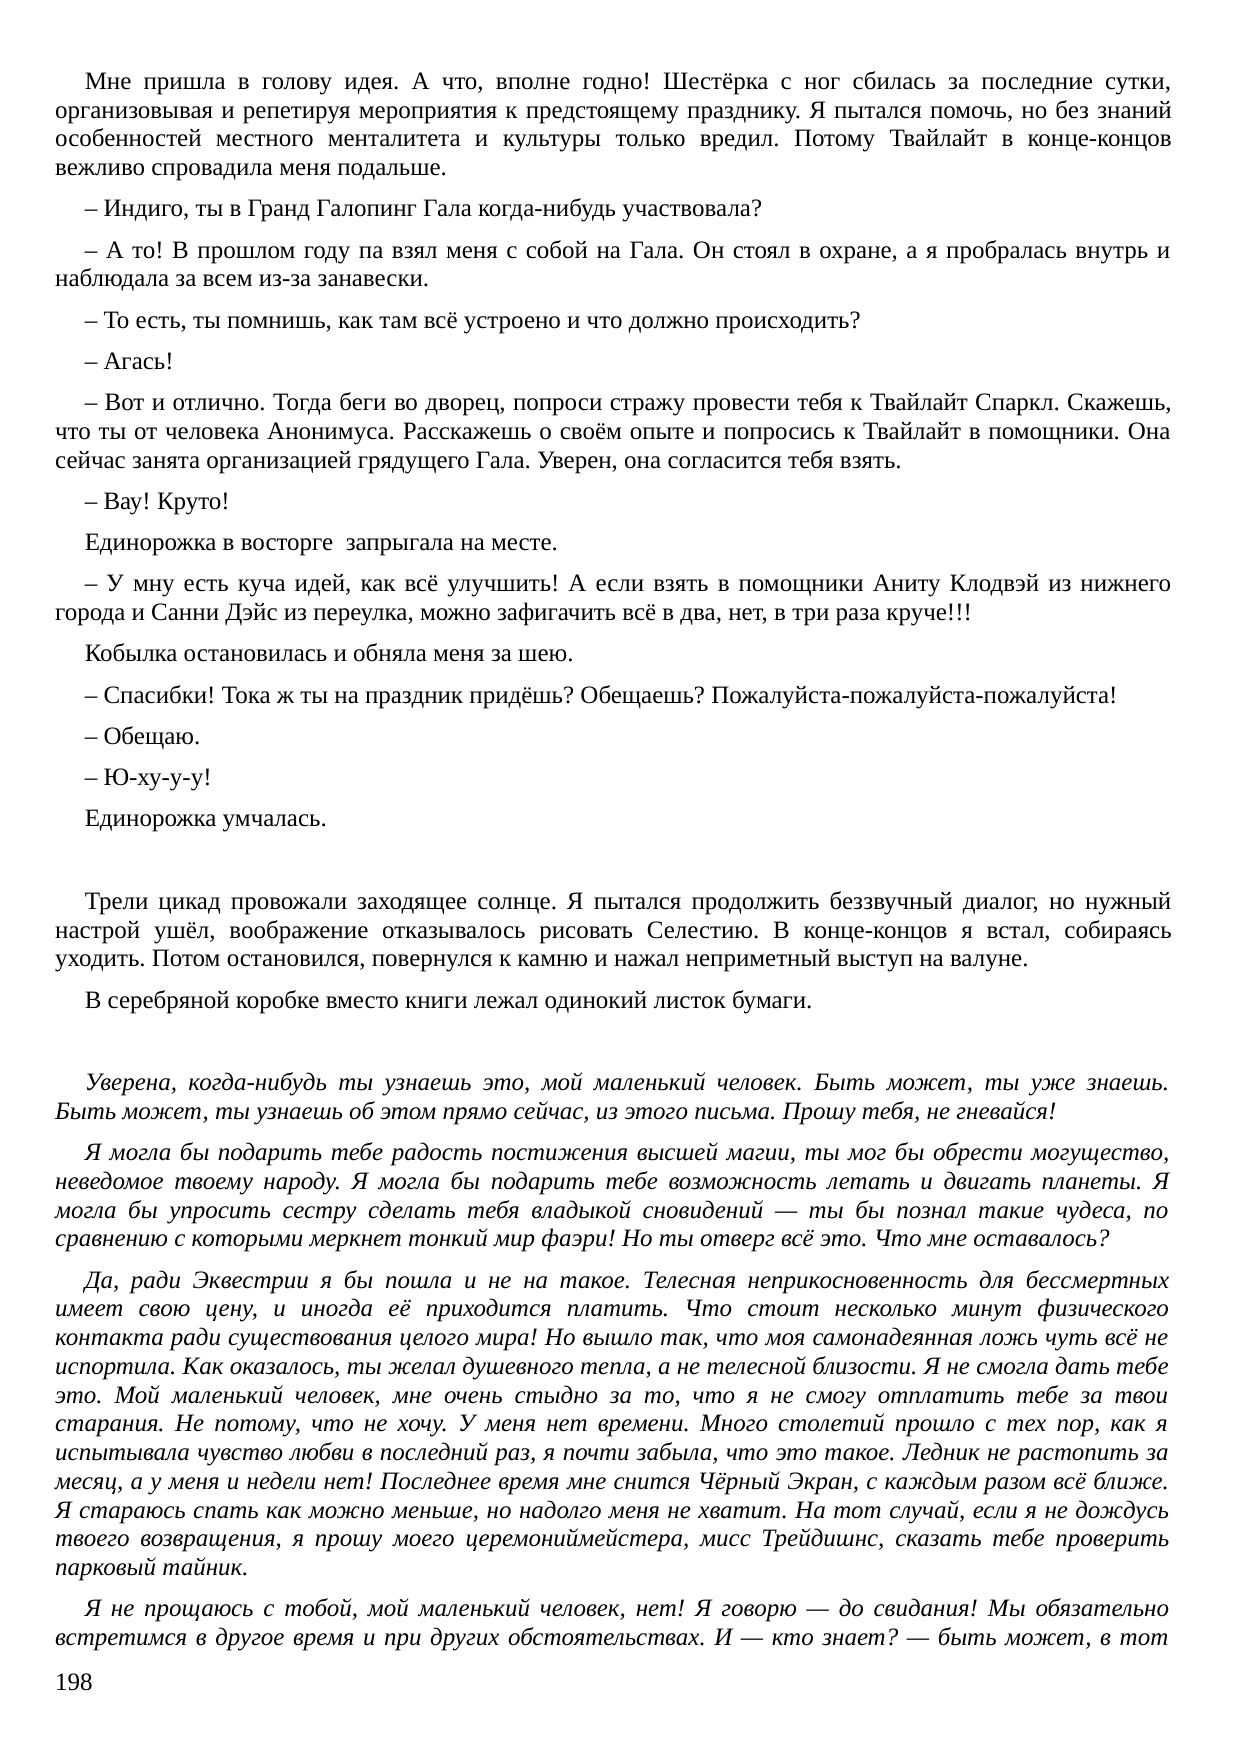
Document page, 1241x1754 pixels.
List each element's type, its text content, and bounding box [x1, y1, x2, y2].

text Единорожка умчалась. [55, 803, 1173, 832]
text Мне пришла в голову идея. А что, вполне годно! Шестёрка с ног сбилась за последние сутки, организовывая и репетируя мероприятия к предстоящему празднику. Я пытался помочь, но без знаний особенностей местного менталитета и культуры только вредил. Потому Твайлайт в конце-концов вежливо спровадила меня подальше. [55, 66, 1173, 181]
text – Вау! Круто! [55, 486, 1173, 515]
text – У мну есть куча идей, как всё улучшить! А если взять в помощники Аниту Клодвэй из нижнего города и Санни Дэйс из переулка, можно зафигачить всё в два, нет, в три раза круче!!! [55, 568, 1173, 626]
text – То есть, ты помнишь, как там всё устроено и что должно происходить? [55, 305, 1173, 333]
text Да, ради Эквестрии я бы пошла и не на такое. Телесная неприкосновенность для бессмертных имеет свою цену, и иногда её приходится платить. Что стоит несколько минут физического контакта ради существования целого мира! Но вышло так, что моя самонадеянная ложь чуть всё не испортила. Как оказалось, ты желал душевного тепла, а не телесной близости. Я не смогла дать тебе это. Мой маленький человек, мне очень стыдно за то, что я не смогу отплатить тебе за твои старания. Не потому, что не хочу. У меня нет времени. Много столетий прошло с тех пор, как я испытывала чувство любви в последний раз, я почти забыла, что это такое. Ледник не растопить за месяц, а у меня и недели нет! Последнее время мне снится Чёрный Экран, с каждым разом всё ближе. Я стараюсь спать как можно меньше, но надолго меня не хватит. На тот случай, если я не дождусь твоего возвращения, я прошу моего церемониймейстера, мисс Трейдишнс, сказать тебе проверить парковый тайник. [55, 1265, 1173, 1581]
text – Агась! [55, 346, 1173, 375]
text – Вот и отлично. Тогда беги во дворец, попроси стражу провести тебя к Твайлайт Спаркл. Скажешь, что ты от человека Анонимуса. Расскажешь о своём опыте и попросись к Твайлайт в помощники. Она сейчас занята организацией грядущего Гала. Уверен, она согласится тебя взять. [55, 387, 1173, 473]
text Кобылка остановилась и обняла меня за шею. [55, 638, 1173, 667]
text – Ю-ху-у-у! [55, 762, 1173, 791]
text Я не прощаюсь с тобой, мой маленький человек, нет! Я говорю — до свидания! Мы обязательно встретимся в другое время и при других обстоятельствах. И — кто знает? — быть может, в тот [55, 1593, 1173, 1651]
text – Обещаю. [55, 721, 1173, 750]
text В серебряной коробке вместо книги лежал одинокий листок бумаги. [55, 985, 1173, 1013]
text Уверена, когда-нибудь ты узнаешь это, мой маленький человек. Быть может, ты уже знаешь. Быть может, ты узнаешь об этом прямо сейчас, из этого письма. Прошу тебя, не гневайся! [55, 1067, 1173, 1125]
text – А то! В прошлом году па взял меня с собой на Гала. Он стоял в охране, а я пробралась внутрь и наблюдала за всем из-за занавески. [55, 235, 1173, 292]
text – Индиго, ты в Гранд Галопинг Гала когда-нибудь участвовала? [55, 193, 1173, 222]
text Я могла бы подарить тебе радость постижения высшей магии, ты мог бы обрести могущество, неведомое твоему народу. Я могла бы подарить тебе возможность летать и двигать планеты. Я могла бы упросить сестру сделать тебя владыкой сновидений — ты бы познал такие чудеса, по сравнению с которыми меркнет тонкий мир фаэри! Но ты отверг всё это. Что мне оставалось? [55, 1137, 1173, 1252]
text Трели цикад провожали заходящее солнце. Я пытался продолжить беззвучный диалог, но нужный настрой ушёл, воображение отказывалось рисовать Селестию. В конце-концов я встал, собираясь уходить. Потом остановился, повернулся к камню и нажал неприметный выступ на валуне. [55, 886, 1173, 972]
text Единорожка в восторге запрыгала на месте. [55, 527, 1173, 556]
text – Спасибки! Тока ж ты на праздник придёшь? Обещаешь? Пожалуйста-пожалуйста-пожалуйста! [55, 680, 1173, 708]
